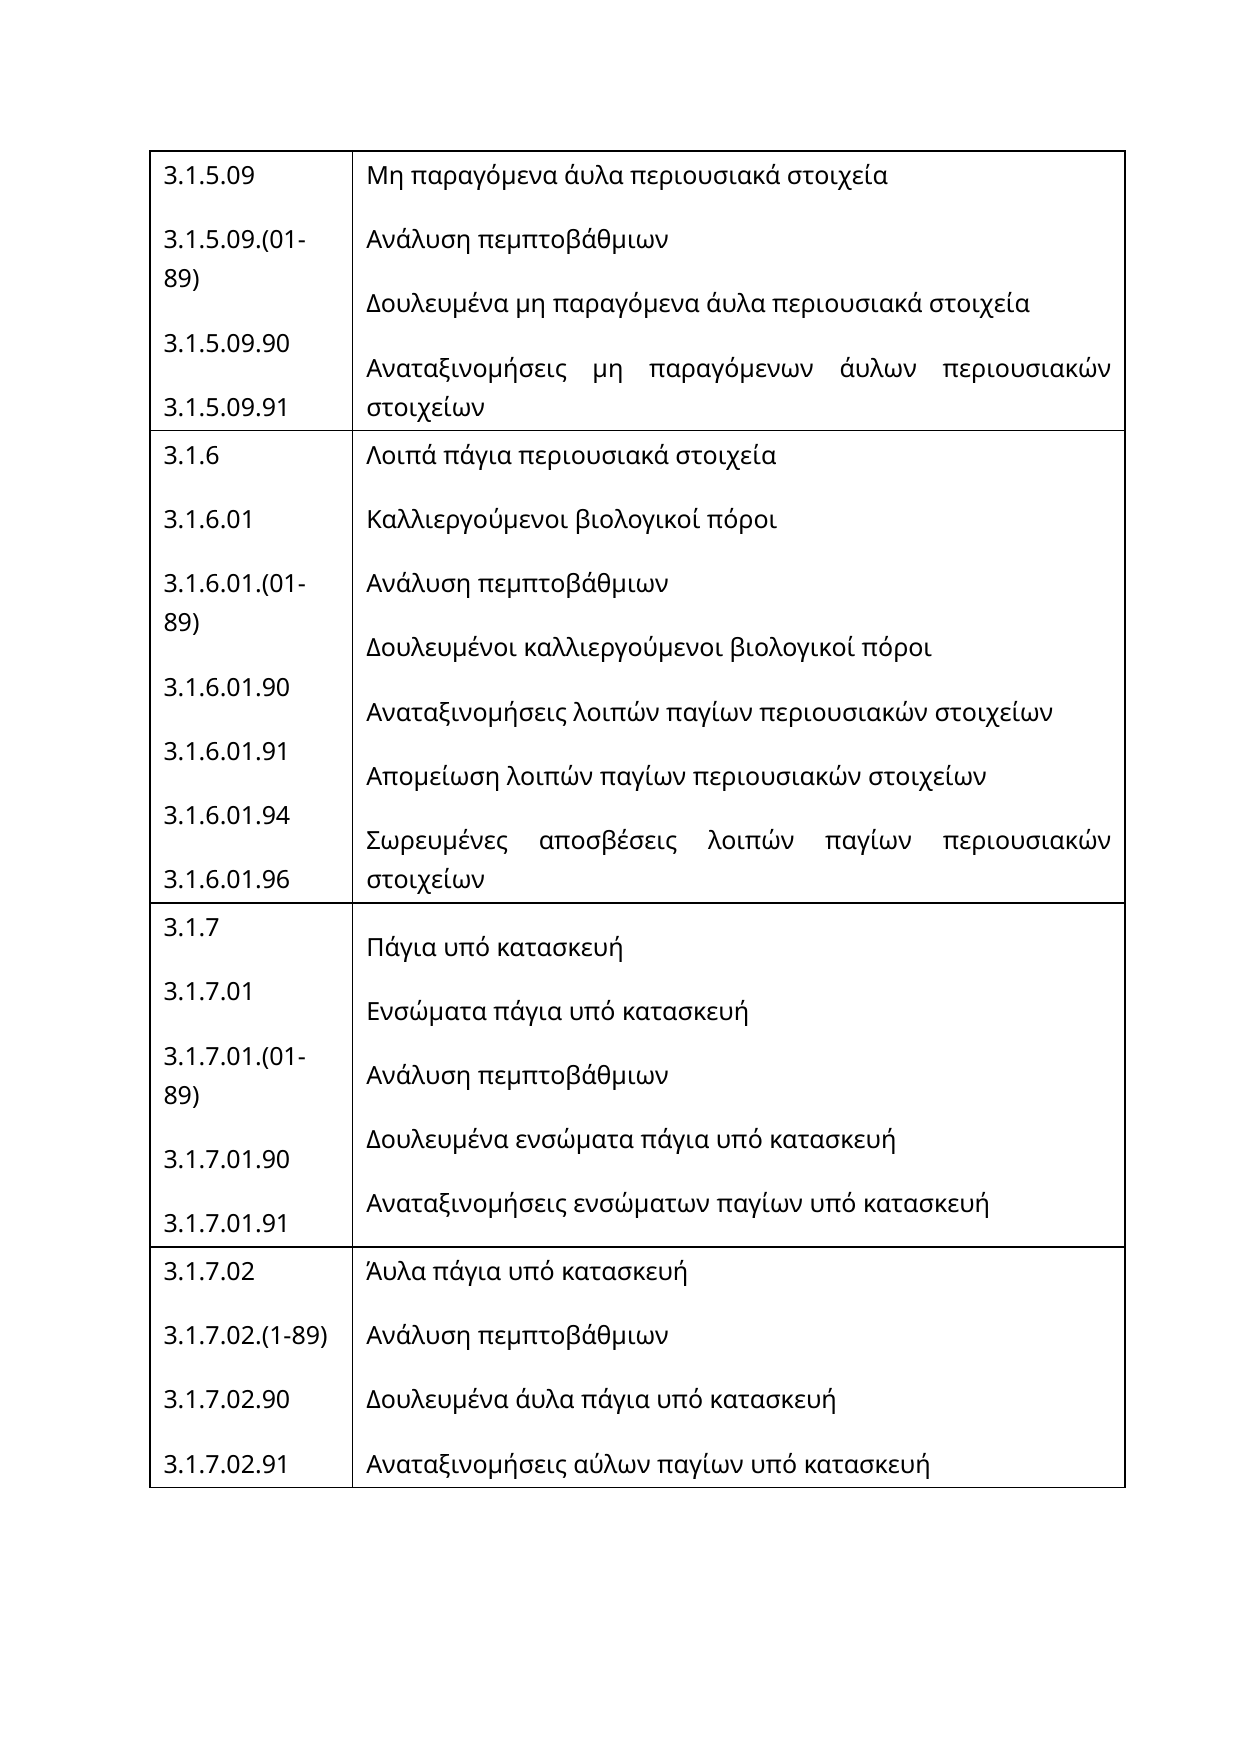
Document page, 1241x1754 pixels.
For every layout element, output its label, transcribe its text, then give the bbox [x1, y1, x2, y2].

table_cell 3.1.6 3.1.6.01 3.1.6.01.(01-89) 3.1.6.01.90 3.1.6.01.91 3.1.6.01.94 3.1.6.01.96 [151, 431, 352, 902]
table_cell 3.1.7.02 3.1.7.02.(1-89) 3.1.7.02.90 3.1.7.02.91 [151, 1248, 352, 1487]
table_cell Άυλα πάγια υπό κατασκευή Ανάλυση πεμπτοβάθμιων Δουλευμένα άυλα πάγια υπό κατασκευή Αναταξινομήσεις αύλων παγίων υπό κατασκευή [353, 1248, 1124, 1487]
table_cell 3.1.7 3.1.7.01 3.1.7.01.(01-89) 3.1.7.01.90 3.1.7.01.91 [151, 904, 352, 1246]
table_cell Μη παραγόμενα άυλα περιουσιακά στοιχεία Ανάλυση πεμπτοβάθμιων Δουλευμένα μη παραγόμενα άυλα περιουσιακά στοιχεία Αναταξινομήσεις μη παραγόμενων άυλων περιουσιακών στοιχείων [353, 152, 1124, 430]
table_cell 3.1.5.09 3.1.5.09.(01-89) 3.1.5.09.90 3.1.5.09.91 [151, 152, 352, 430]
table_cell Πάγια υπό κατασκευή Ενσώματα πάγια υπό κατασκευή Ανάλυση πεμπτοβάθμιων Δουλευμένα ενσώματα πάγια υπό κατασκευή Αναταξινομήσεις ενσώματων παγίων υπό κατασκευή [353, 904, 1124, 1246]
table_cell Λοιπά πάγια περιουσιακά στοιχεία Καλλιεργούμενοι βιολογικοί πόροι Ανάλυση πεμπτοβάθμιων Δουλευμένοι καλλιεργούμενοι βιολογικοί πόροι Αναταξινομήσεις λοιπών παγίων περιουσιακών στοιχείων Απομείωση λοιπών παγίων περιουσιακών στοιχείων Σωρευμένες αποσβέσεις λοιπών παγίων περιουσιακών στοιχείων [353, 431, 1124, 902]
